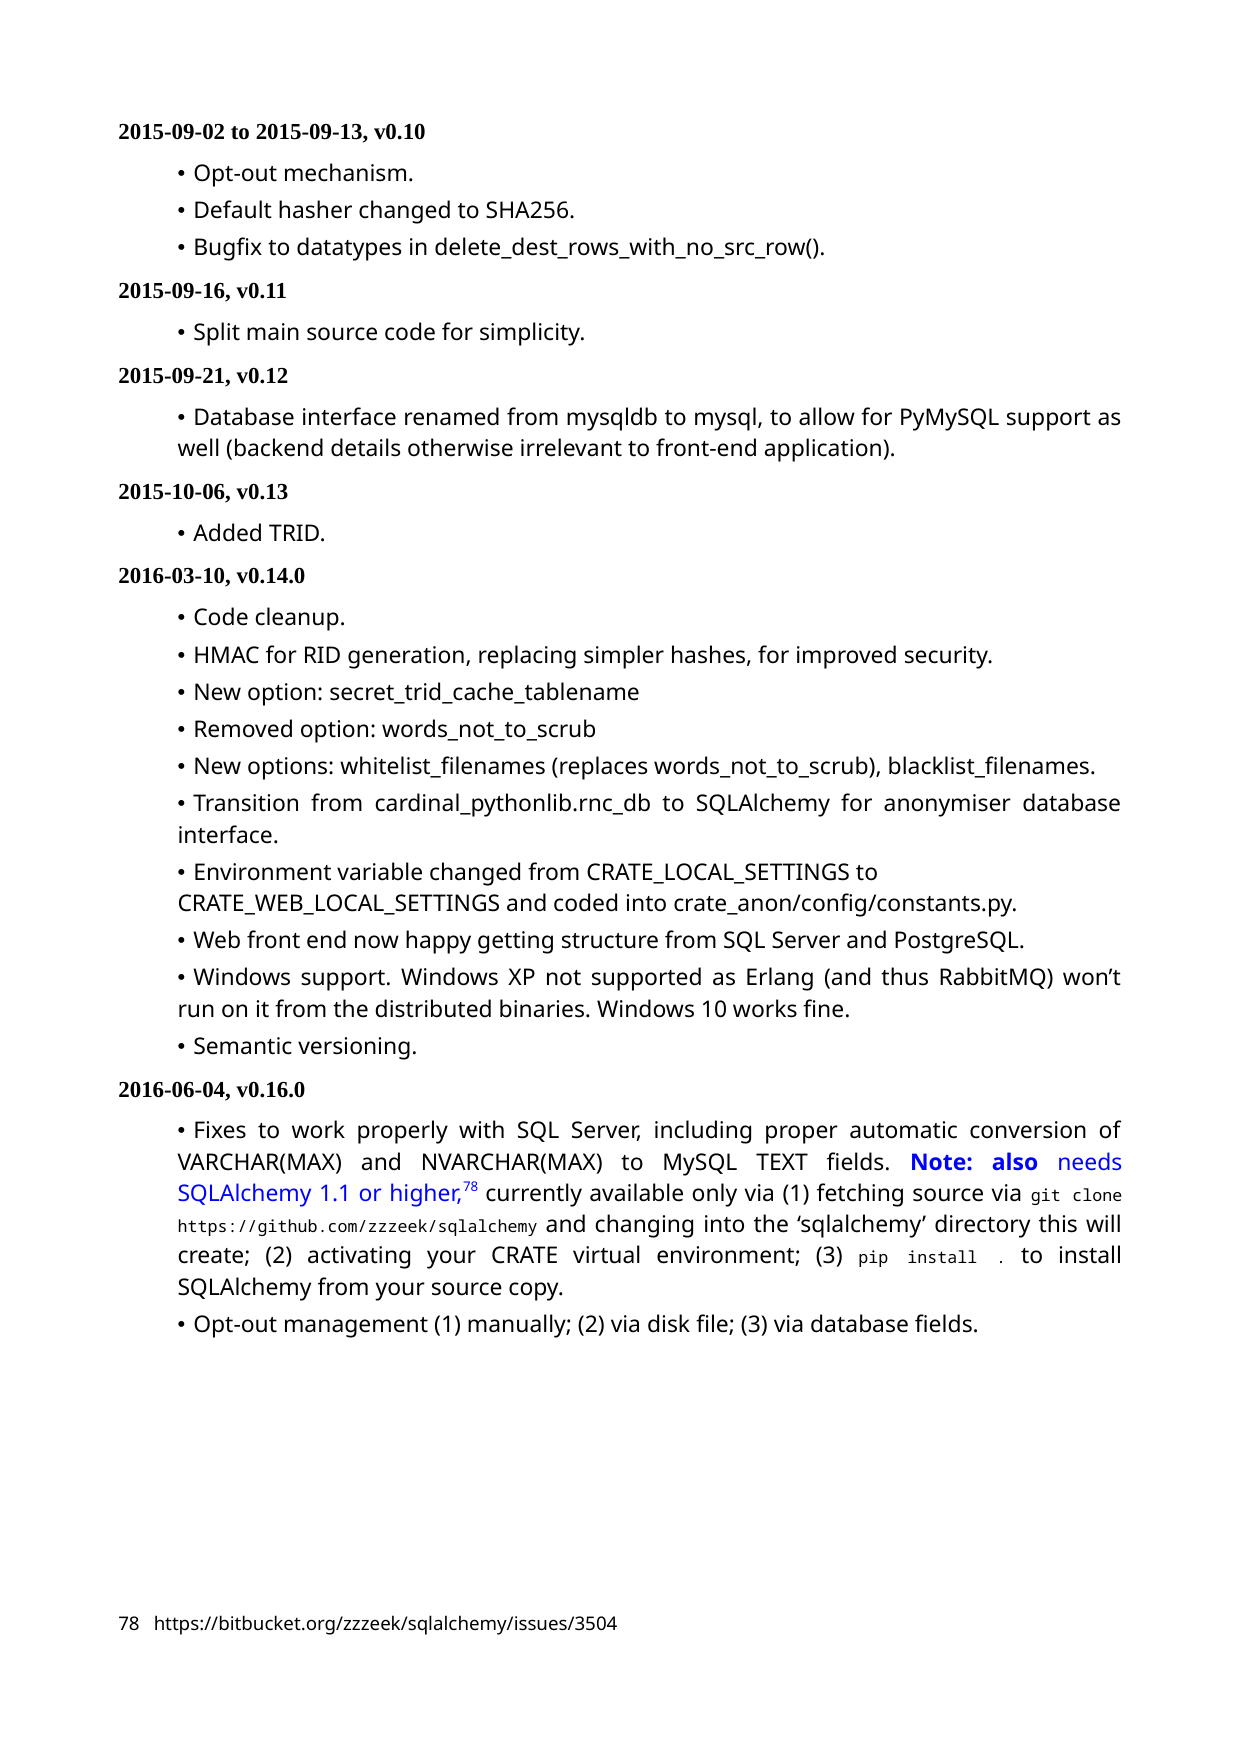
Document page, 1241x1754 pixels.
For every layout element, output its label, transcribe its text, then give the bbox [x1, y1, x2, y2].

list Fixes to work properly with SQL Server, including proper automatic conversion of VARCHAR(MAX) and NVARCHAR(MAX) to MySQL TEXT fields. Note: also needs SQLAlchemy 1.1 or higher, currently available only via (1) fetching source via git clone https://github.com/zzzeek/sqlalchemy and changing into the ‘sqlalchemy’ directory this will create; (2) activating your CRATE virtual environment; (3) pip install . to install SQLAlchemy from your source copy. [177, 1114, 1122, 1302]
list Web front end now happy getting structure from SQL Server and PostgreSQL. [177, 924, 1122, 955]
list Bugfix to datatypes in delete_dest_rows_with_no_src_row(). [177, 231, 1122, 263]
list Opt-out management (1) manually; (2) via disk file; (3) via database fields. [177, 1308, 1122, 1339]
subtitle 2015-09-21, v0.12 [118, 362, 1122, 388]
list Split main source code for simplicity. [177, 316, 1122, 347]
list Default hasher changed to SHA256. [177, 194, 1122, 225]
list HMAC for RID generation, replacing simpler hashes, for improved security. [177, 638, 1122, 670]
subtitle 2016-03-10, v0.14.0 [118, 562, 1122, 589]
list Database interface renamed from mysqldb to mysql, to allow for PyMySQL support as well (backend details otherwise irrelevant to front-end application). [177, 401, 1122, 463]
list Code cleanup. [177, 601, 1122, 633]
subtitle 2016-06-04, v0.16.0 [118, 1076, 1122, 1102]
list New options: whitelist_filenames (replaces words_not_to_scrub), blacklist_filenames. [177, 750, 1122, 781]
list Windows support. Windows XP not supported as Erlang (and thus RabbitMQ) won’t run on it from the distributed binaries. Windows 10 works fine. [177, 961, 1122, 1024]
subtitle 2015-09-16, v0.11 [118, 277, 1122, 303]
list Transition from cardinal_pythonlib.rnc_db to SQLAlchemy for anonymiser database interface. [177, 787, 1122, 850]
subtitle 2015-09-02 to 2015-09-13, v0.10 [118, 118, 1122, 144]
subtitle 2015-10-06, v0.13 [118, 478, 1122, 504]
list Added TRID. [177, 517, 1122, 548]
list Environment variable changed from CRATE_LOCAL_SETTINGS to CRATE_WEB_LOCAL_SETTINGS and coded into crate_anon/config/constants.py. [177, 856, 1122, 918]
list Removed option: words_not_to_scrub [177, 713, 1122, 744]
list New option: secret_trid_cache_tablename [177, 676, 1122, 707]
list https://bitbucket.org/zzzeek/sqlalchemy/issues/3504 [118, 1610, 1122, 1636]
list Opt-out mechanism. [177, 157, 1122, 188]
list Semantic versioning. [177, 1030, 1122, 1061]
